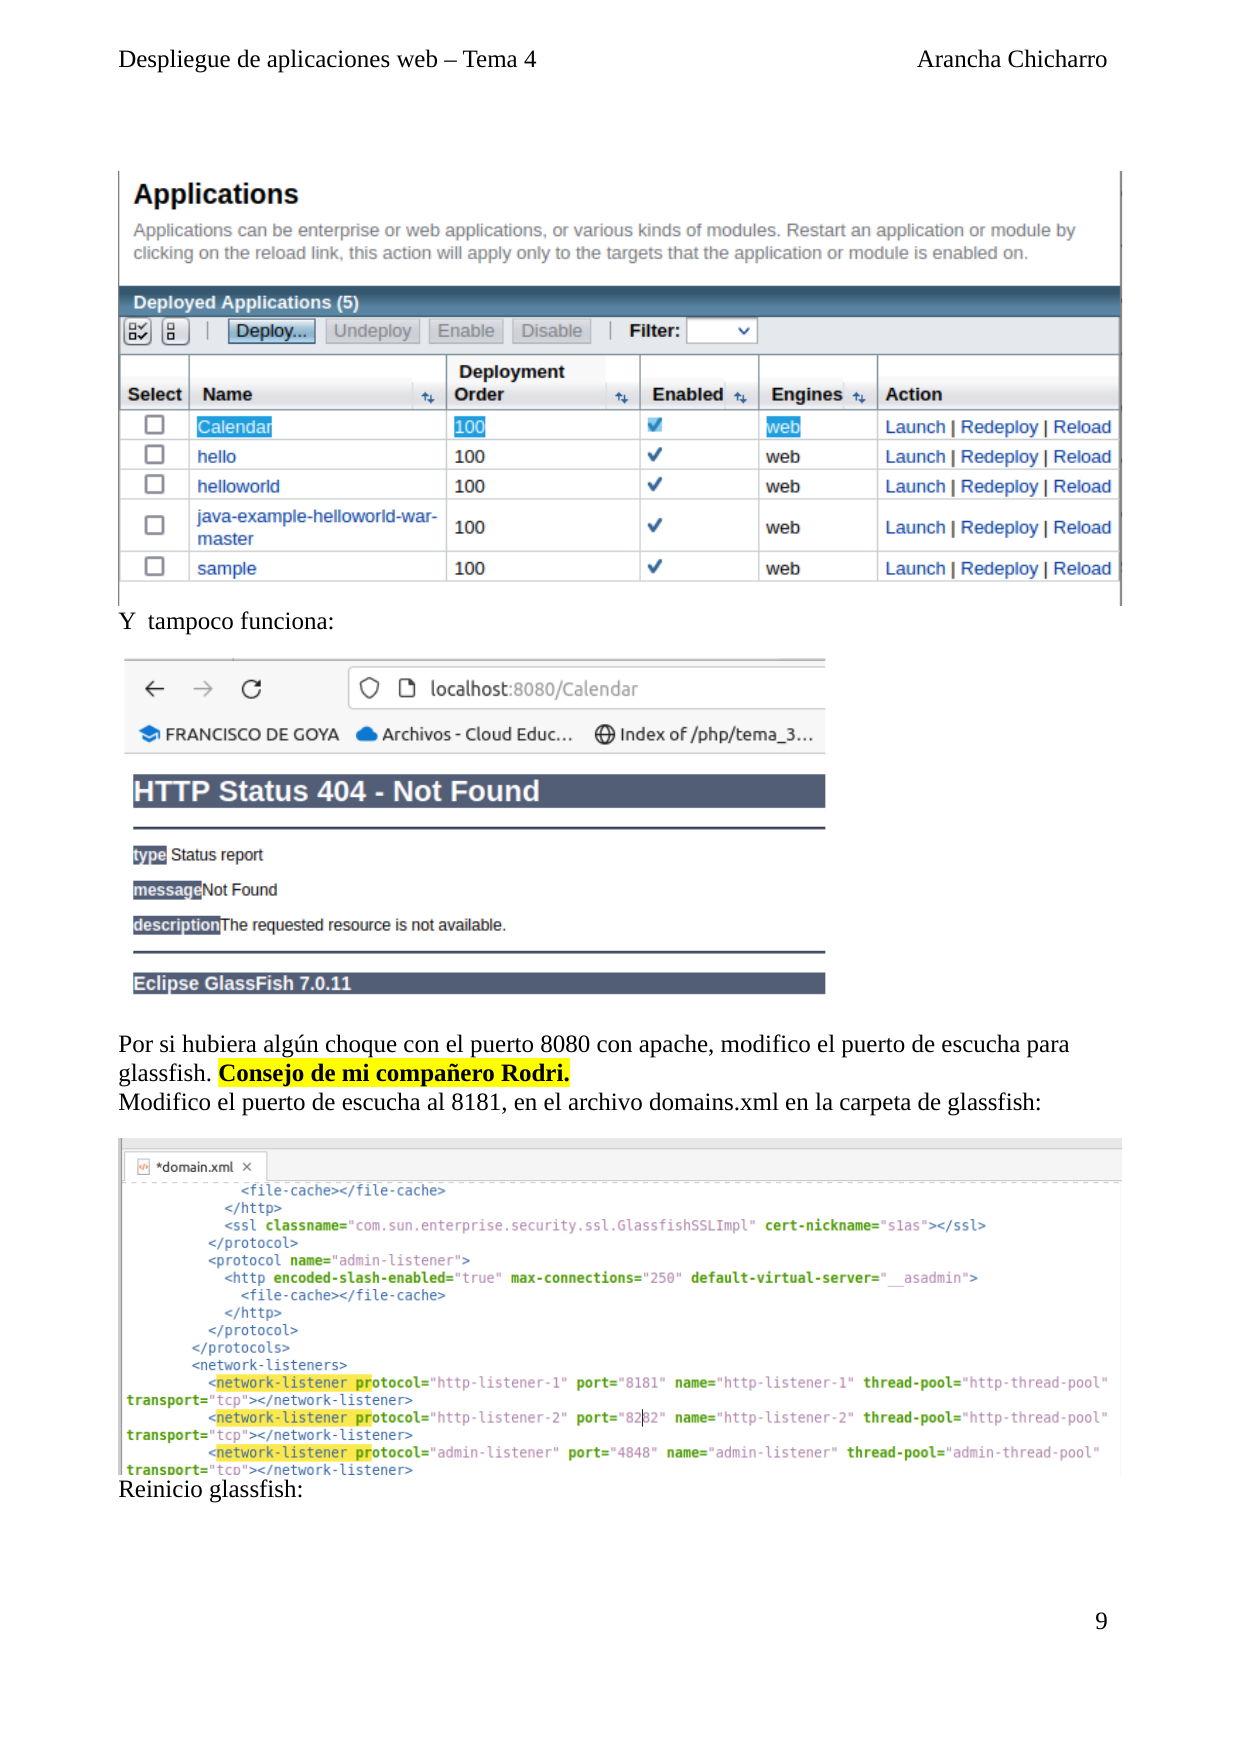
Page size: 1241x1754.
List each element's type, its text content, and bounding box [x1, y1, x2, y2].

text Por si hubiera algún choque con el puerto 8080 con apache, modifico el puerto de escucha para glassfish. Consejo de mi compañero Rodri. [118, 1029, 1107, 1087]
text Y tampoco funciona: [118, 606, 1107, 1001]
text Modifico el puerto de escucha al 8181, en el archivo domains.xml en la carpeta de glassfish: [118, 1087, 1107, 1138]
text Reinicio glassfish: [118, 1475, 1107, 1503]
